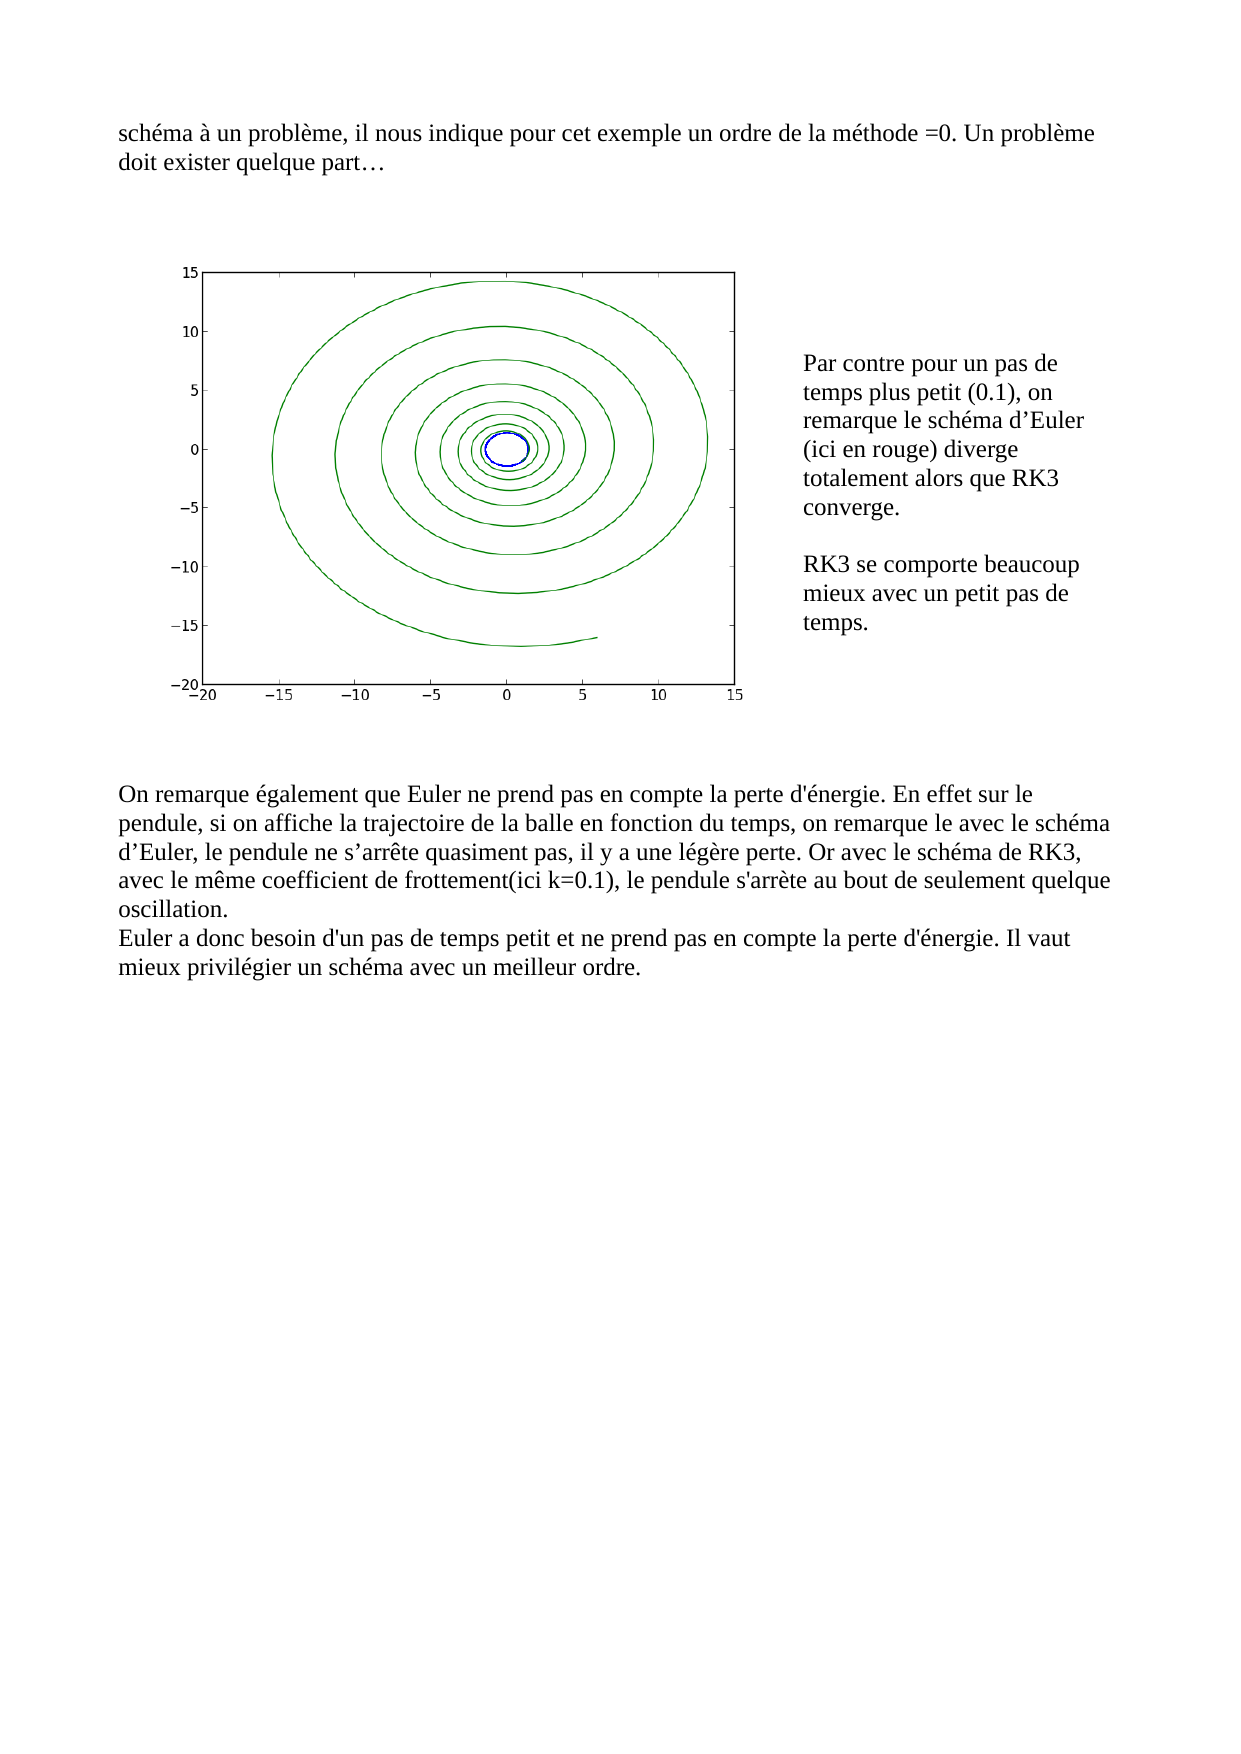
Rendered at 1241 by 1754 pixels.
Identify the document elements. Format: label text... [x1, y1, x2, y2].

text Euler a donc besoin d'un pas de temps petit et ne prend pas en compte la perte d'énergie. Il vaut mieux privilégier un schéma avec un meilleur ordre. [118, 923, 1122, 981]
text Par contre pour un pas de temps plus petit (0.1), on remarque le schéma d’Euler (ici en rouge) diverge totalement alors que RK3 converge. [803, 348, 1122, 521]
text RK3 se comporte beaucoup mieux avec un petit pas de temps. [803, 549, 1122, 636]
text On remarque également que Euler ne prend pas en compte la perte d'énergie. En effet sur le pendule, si on affiche la trajectoire de la balle en fonction du temps, on remarque le avec le schéma d’Euler, le pendule ne s’arrête quasiment pas, il y a une légère perte. Or avec le schéma de RK3, avec le même coefficient de frottement(ici k=0.1), le pendule s'arrète au bout de seulement quelque oscillation. [118, 779, 1122, 923]
picture [117, 221, 803, 736]
text schéma à un problème, il nous indique pour cet exemple un ordre de la méthode =0. Un problème doit exister quelque part… [118, 118, 1122, 176]
